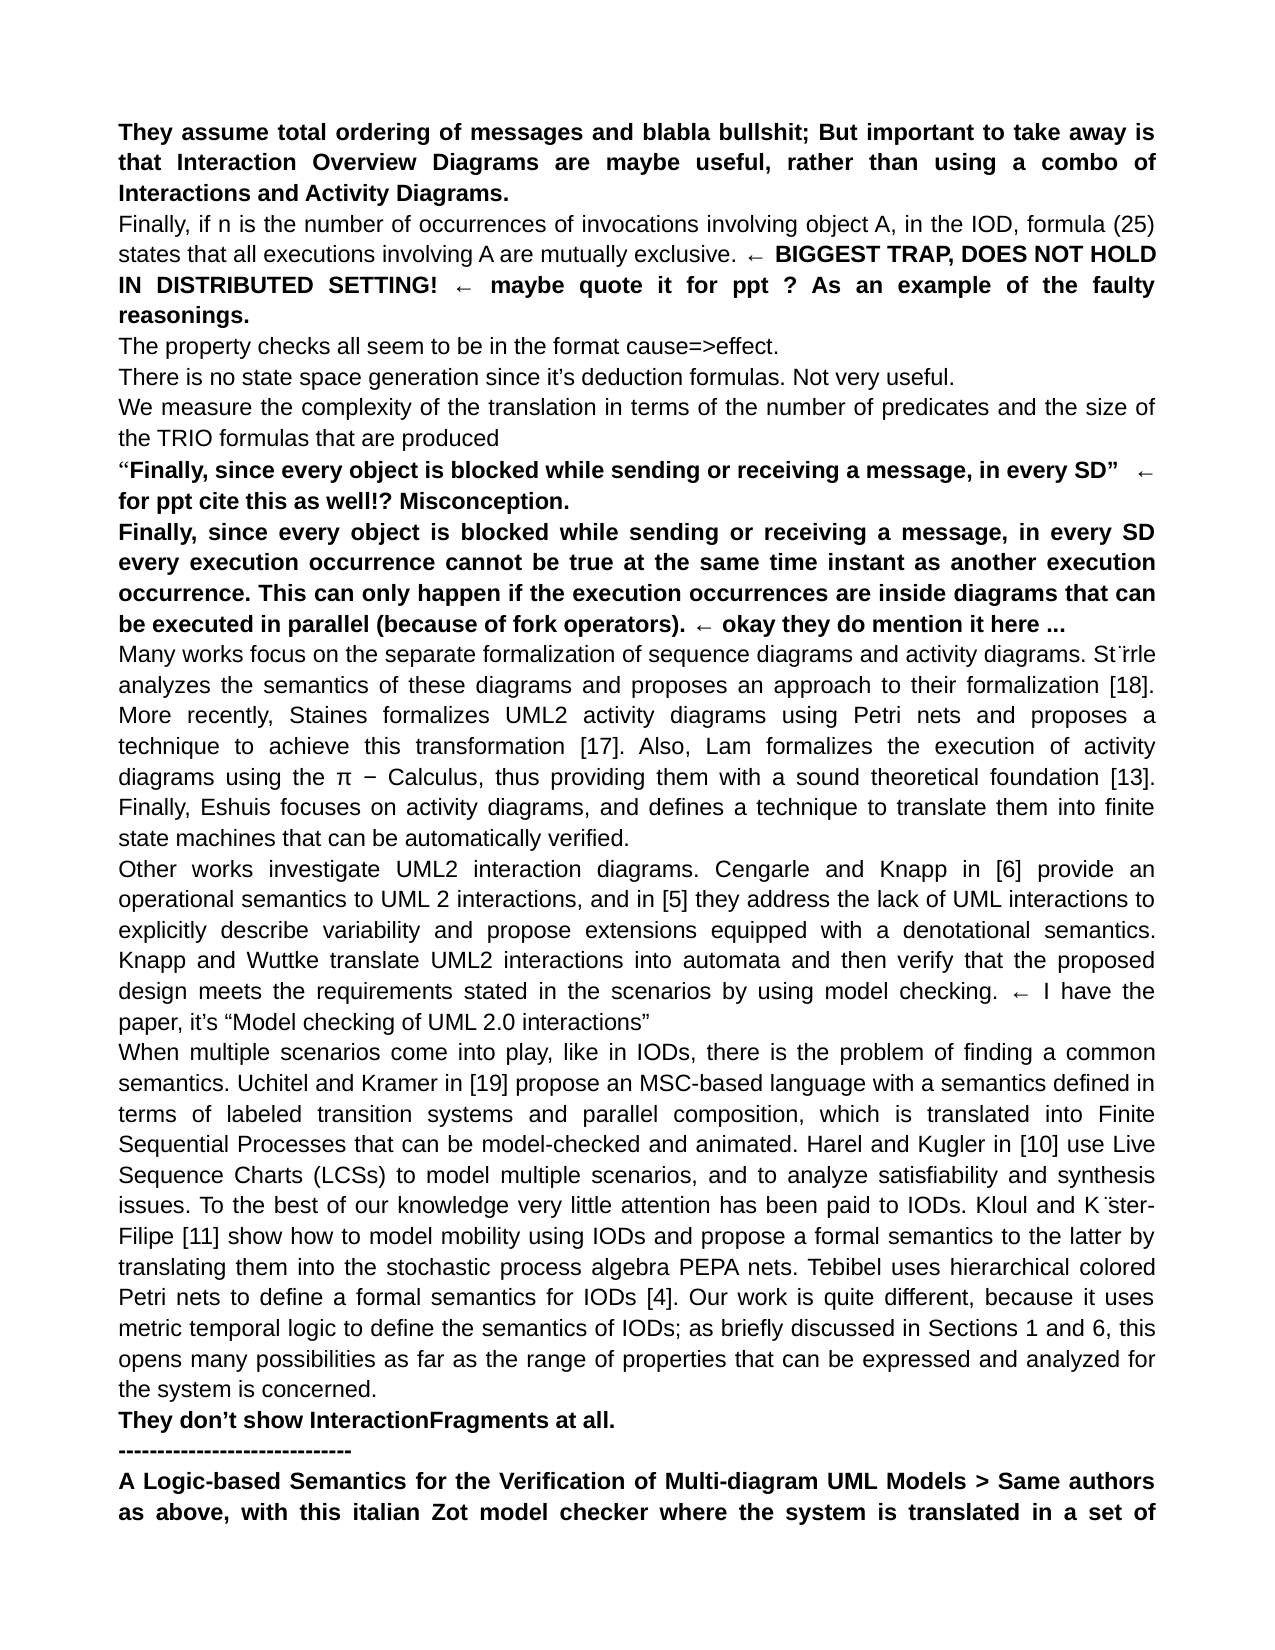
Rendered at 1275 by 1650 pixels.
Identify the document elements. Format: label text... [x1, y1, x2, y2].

text ------------------------------ [118, 1437, 1157, 1464]
text A Logic-based Semantics for the Verification of Multi-diagram UML Models > Same authors as above, with this italian Zot model checker where the system is translated in a set of [118, 1467, 1157, 1525]
text They assume total ordering of messages and blabla bullshit; But important to take away is that Interaction Overview Diagrams are maybe useful, rather than using a combo of Interactions and Activity Diagrams. [118, 118, 1157, 206]
text There is no state space generation since it’s deduction formulas. Not very useful. [118, 363, 1157, 390]
text Other works investigate UML2 interaction diagrams. Cengarle and Knapp in [6] provide an operational semantics to UML 2 interactions, and in [5] they address the lack of UML interactions to explicitly describe variability and propose extensions equipped with a denotational semantics. Knapp and Wuttke translate UML2 interactions into automata and then verify that the proposed design meets the requirements stated in the scenarios by using model checking. ← I have the paper, it’s “Model checking of UML 2.0 interactions” [118, 855, 1157, 1035]
text Many works focus on the separate formalization of sequence diagrams and activity diagrams. St ̈rrle analyzes the semantics of these diagrams and proposes an approach to their formalization [18]. More recently, Staines formalizes UML2 activity diagrams using Petri nets and proposes a technique to achieve this transformation [17]. Also, Lam formalizes the execution of activity diagrams using the π − Calculus, thus providing them with a sound theoretical foundation [13]. Finally, Eshuis focuses on activity diagrams, and defines a technique to translate them into finite state machines that can be automatically verified. [118, 641, 1157, 851]
text The property checks all seem to be in the format cause=>effect. [118, 332, 1157, 359]
text Finally, if n is the number of occurrences of invocations involving object A, in the IOD, formula (25) states that all executions involving A are mutually exclusive. ← BIGGEST TRAP, DOES NOT HOLD IN DISTRIBUTED SETTING! ← maybe quote it for ppt ? As an example of the faulty reasonings. [118, 210, 1157, 329]
text We measure the complexity of the translation in terms of the number of predicates and the size of the TRIO formulas that are produced [118, 394, 1157, 451]
text Finally, since every object is blocked while sending or receiving a message, in every SD every execution occurrence cannot be true at the same time instant as another execution occurrence. This can only happen if the execution occurrences are inside diagrams that can be executed in parallel (because of fork operators). ← okay they do mention it here ... [118, 518, 1157, 637]
text They don’t show InteractionFragments at all. [118, 1406, 1157, 1433]
text “Finally, since every object is blocked while sending or receiving a message, in every SD” ← for ppt cite this as well!? Misconception. [118, 455, 1157, 514]
text When multiple scenarios come into play, like in IODs, there is the problem of finding a common semantics. Uchitel and Kramer in [19] propose an MSC-based language with a semantics defined in terms of labeled transition systems and parallel composition, which is translated into Finite Sequential Processes that can be model-checked and animated. Harel and Kugler in [10] use Live Sequence Charts (LCSs) to model multiple scenarios, and to analyze satisfiability and synthesis issues. To the best of our knowledge very little attention has been paid to IODs. Kloul and K ̈ster-Filipe [11] show how to model mobility using IODs and propose a formal semantics to the latter by translating them into the stochastic process algebra PEPA nets. Tebibel uses hierarchical colored Petri nets to define a formal semantics for IODs [4]. Our work is quite different, because it uses metric temporal logic to define the semantics of IODs; as briefly discussed in Sections 1 and 6, this opens many possibilities as far as the range of properties that can be expressed and analyzed for the system is concerned. [118, 1039, 1157, 1402]
